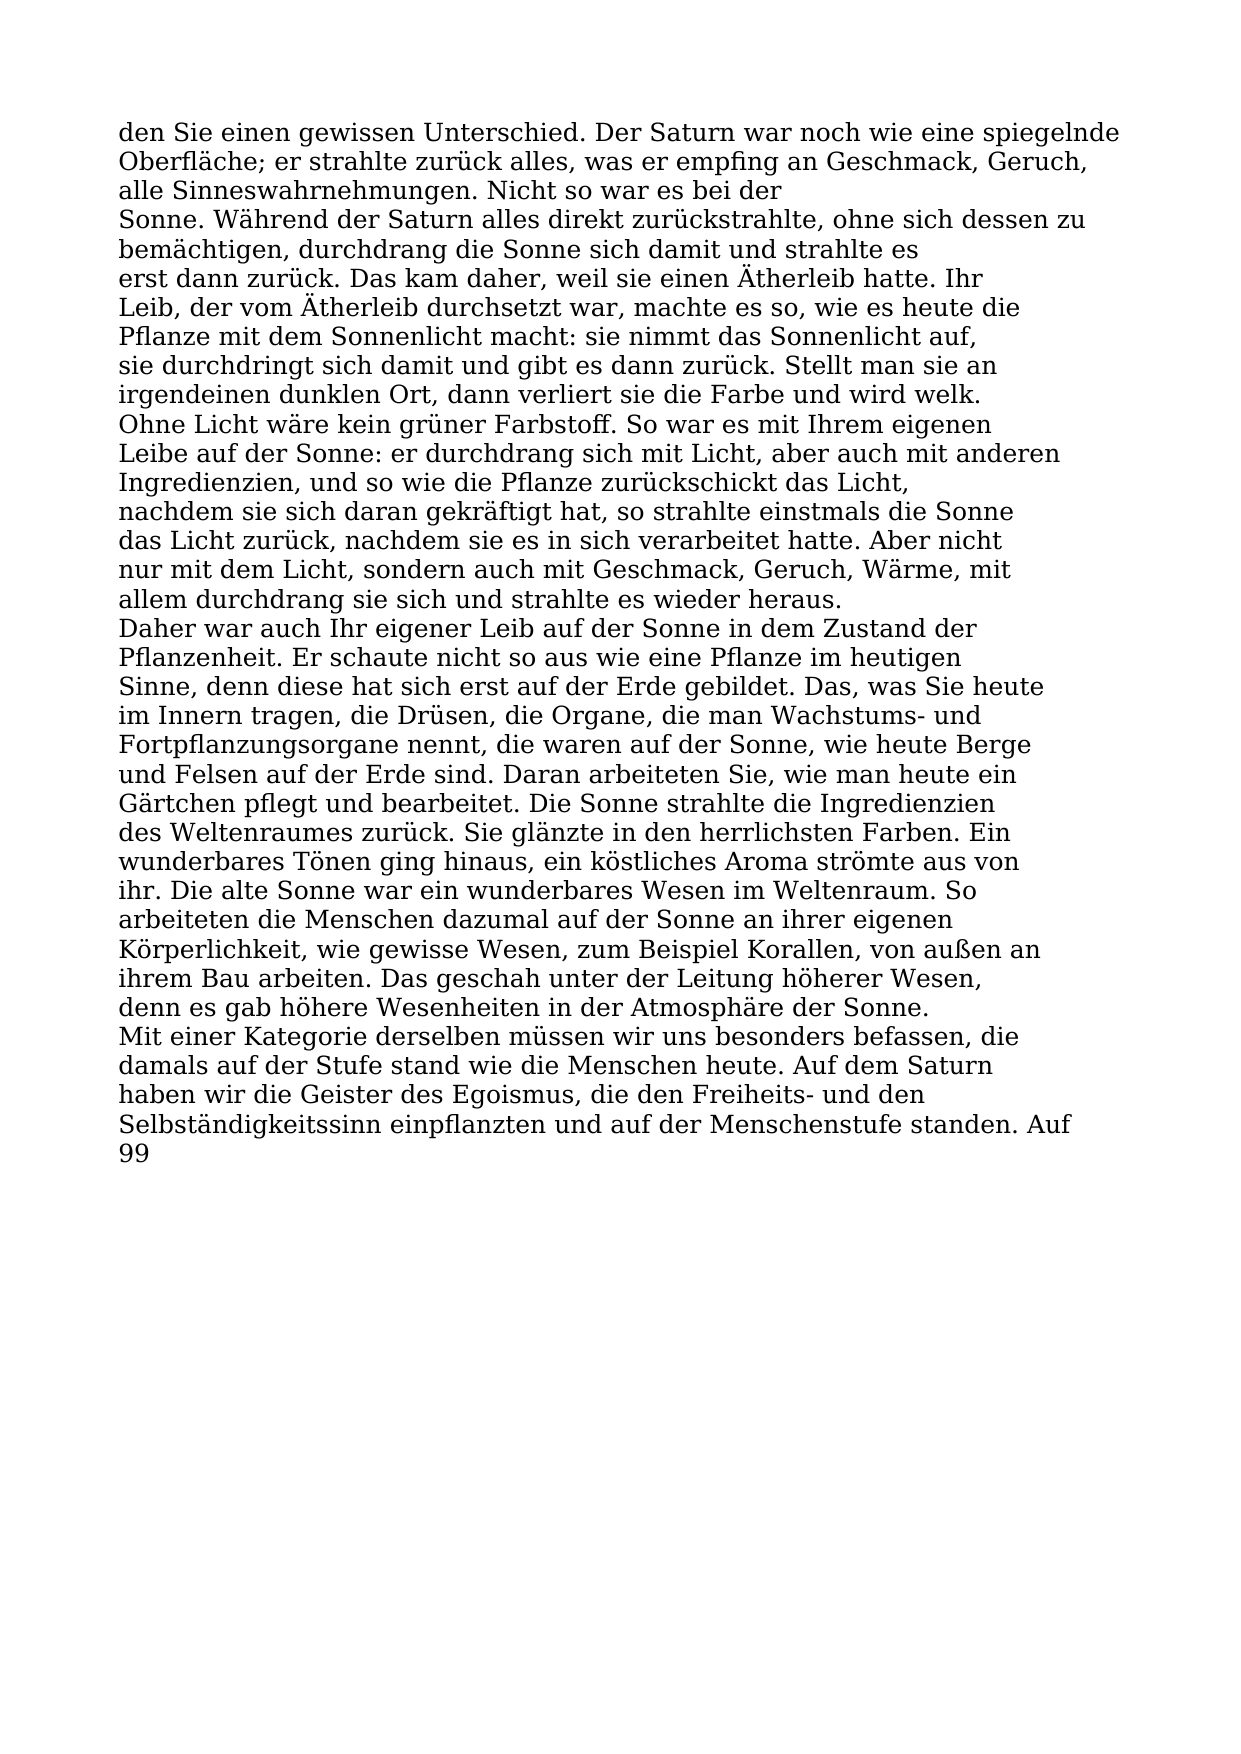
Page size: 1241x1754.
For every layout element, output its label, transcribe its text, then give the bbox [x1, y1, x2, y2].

text irgendeinen dunklen Ort, dann verliert sie die Farbe und wird welk. [118, 381, 1122, 410]
text Sinne, denn diese hat sich erst auf der Erde gebildet. Das, was Sie heute [118, 672, 1122, 701]
text im Innern tragen, die Drüsen, die Organe, die man Wachstums- und [118, 701, 1122, 731]
text nachdem sie sich daran gekräftigt hat, so strahlte einstmals die Sonne [118, 497, 1122, 526]
text 99 [118, 1139, 1122, 1168]
text denn es gab höhere Wesenheiten in der Atmosphäre der Sonne. [118, 993, 1122, 1022]
text erst dann zurück. Das kam daher, weil sie einen Ätherleib hatte. Ihr [118, 264, 1122, 293]
text Mit einer Kategorie derselben müssen wir uns besonders befassen, die [118, 1022, 1122, 1051]
text sie durchdringt sich damit und gibt es dann zurück. Stellt man sie an [118, 351, 1122, 381]
text und Felsen auf der Erde sind. Daran arbeiteten Sie, wie man heute ein [118, 760, 1122, 789]
text allem durchdrang sie sich und strahlte es wieder heraus. [118, 585, 1122, 614]
text Gärtchen pflegt und bearbeitet. Die Sonne strahlte die Ingredienzien [118, 789, 1122, 818]
text ihrem Bau arbeiten. Das geschah unter der Leitung höherer Wesen, [118, 964, 1122, 993]
text wunderbares Tönen ging hinaus, ein köstliches Aroma strömte aus von [118, 847, 1122, 876]
text Daher war auch Ihr eigener Leib auf der Sonne in dem Zustand der [118, 614, 1122, 643]
text haben wir die Geister des Egoismus, die den Freiheits- und den Selbständigkeitssinn einpflanzten und auf der Menschenstufe standen. Auf [118, 1081, 1122, 1139]
text Sonne. Während der Saturn alles direkt zurückstrahlte, ohne sich dessen zu bemächtigen, durchdrang die Sonne sich damit und strahlte es [118, 206, 1122, 264]
text ihr. Die alte Sonne war ein wunderbares Wesen im Weltenraum. So [118, 876, 1122, 906]
text damals auf der Stufe stand wie die Menschen heute. Auf dem Saturn [118, 1051, 1122, 1081]
text Pflanzenheit. Er schaute nicht so aus wie eine Pflanze im heutigen [118, 643, 1122, 672]
text Ohne Licht wäre kein grüner Farbstoff. So war es mit Ihrem eigenen [118, 410, 1122, 439]
text arbeiteten die Menschen dazumal auf der Sonne an ihrer eigenen Körperlichkeit, wie gewisse Wesen, zum Beispiel Korallen, von außen an [118, 906, 1122, 964]
text des Weltenraumes zurück. Sie glänzte in den herrlichsten Farben. Ein [118, 818, 1122, 847]
text Leib, der vom Ätherleib durchsetzt war, machte es so, wie es heute die [118, 293, 1122, 322]
text das Licht zurück, nachdem sie es in sich verarbeitet hatte. Aber nicht [118, 526, 1122, 556]
text Pflanze mit dem Sonnenlicht macht: sie nimmt das Sonnenlicht auf, [118, 322, 1122, 351]
text Leibe auf der Sonne: er durchdrang sich mit Licht, aber auch mit anderen Ingredienzien, und so wie die Pflanze zurückschickt das Licht, [118, 439, 1122, 497]
text den Sie einen gewissen Unterschied. Der Saturn war noch wie eine spiegelnde Oberfläche; er strahlte zurück alles, was er empfing an Geschmack, Geruch, alle Sinneswahrnehmungen. Nicht so war es bei der [118, 118, 1122, 206]
text Fortpflanzungsorgane nennt, die waren auf der Sonne, wie heute Berge [118, 731, 1122, 760]
text nur mit dem Licht, sondern auch mit Geschmack, Geruch, Wärme, mit [118, 556, 1122, 585]
